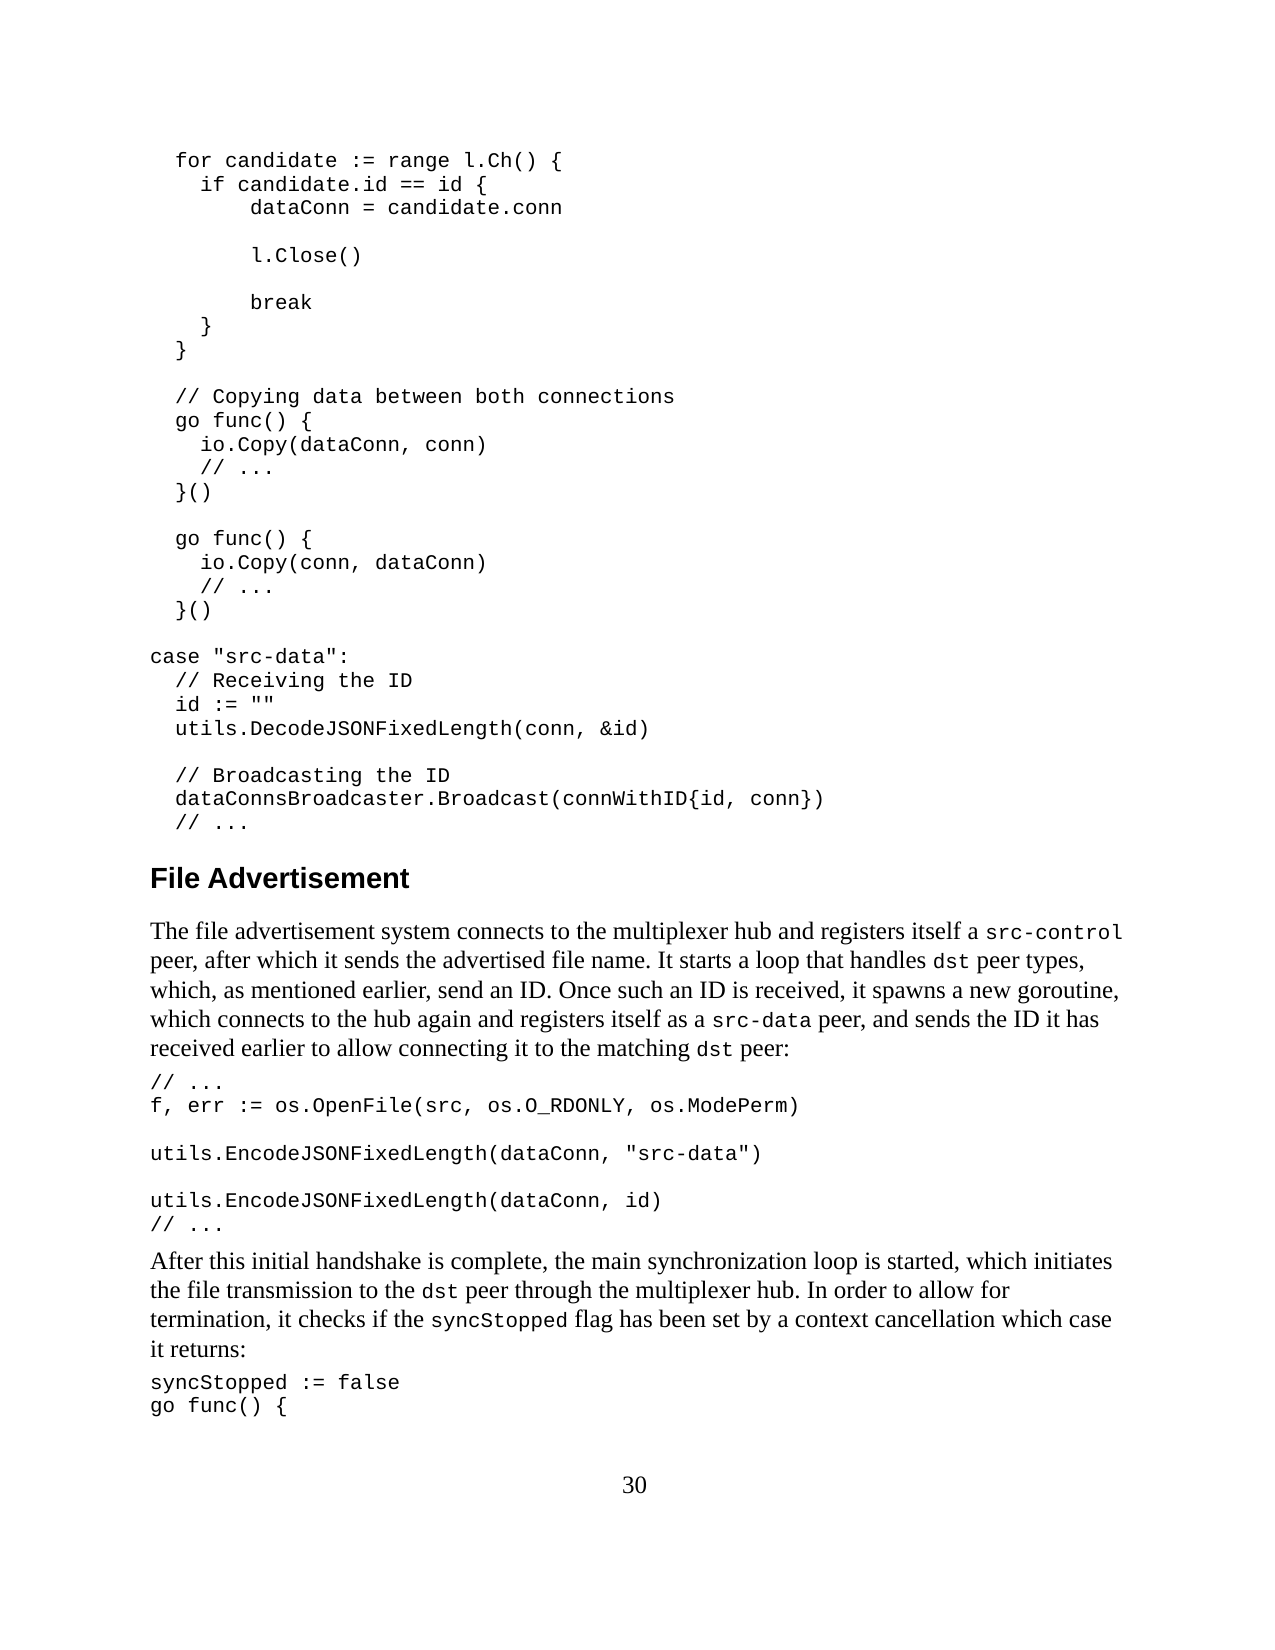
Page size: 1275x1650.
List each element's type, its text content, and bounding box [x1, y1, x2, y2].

text utils.EncodeJSONFixedLength(dataConn, "src-data") [150, 1143, 1125, 1166]
text go func() { [150, 410, 1125, 434]
text go func() { [150, 528, 1125, 552]
text }() [150, 599, 1125, 623]
text for candidate := range l.Ch() { [150, 150, 1125, 174]
text l.Close() [150, 244, 1125, 268]
text // Receiving the ID [150, 670, 1125, 694]
subtitle File Advertisement [150, 861, 1125, 894]
text // ... [150, 812, 1125, 836]
text The file advertisement system connects to the multiplexer hub and registers itself a src-control peer, after which it sends the advertised file name. It starts a loop that handles dst peer types, which, as mentioned earlier, send an ID. Once such an ID is received, it spawns a new goroutine, which connects to the hub again and registers itself as a src-data peer, and sends the ID it has received earlier to allow connecting it to the matching dst peer: [150, 916, 1125, 1063]
text case "src-data": [150, 647, 1125, 670]
text go func() { [150, 1396, 1125, 1419]
text // ... [150, 457, 1125, 481]
text if candidate.id == id { [150, 174, 1125, 197]
text syncStopped := false [150, 1372, 1125, 1396]
text f, err := os.OpenFile(src, os.O_RDONLY, os.ModePerm) [150, 1095, 1125, 1119]
text io.Copy(conn, dataConn) [150, 552, 1125, 576]
text dataConn = candidate.conn [150, 197, 1125, 221]
text // ... [150, 576, 1125, 599]
text // Broadcasting the ID [150, 765, 1125, 788]
text break [150, 292, 1125, 316]
text // ... [150, 1214, 1125, 1237]
text // Copying data between both connections [150, 386, 1125, 410]
text utils.EncodeJSONFixedLength(dataConn, id) [150, 1190, 1125, 1214]
text } [150, 339, 1125, 363]
text id := "" [150, 694, 1125, 717]
text utils.DecodeJSONFixedLength(conn, &id) [150, 717, 1125, 741]
text } [150, 316, 1125, 339]
text }() [150, 481, 1125, 505]
text After this initial handshake is complete, the main synchronization loop is started, which initiates the file transmission to the dst peer through the multiplexer hub. In order to allow for termination, it checks if the syncStopped flag has been set by a context cancellation which case it returns: [150, 1246, 1125, 1363]
text dataConnsBroadcaster.Broadcast(connWithID{id, conn}) [150, 788, 1125, 812]
text // ... [150, 1072, 1125, 1095]
text io.Copy(dataConn, conn) [150, 434, 1125, 457]
